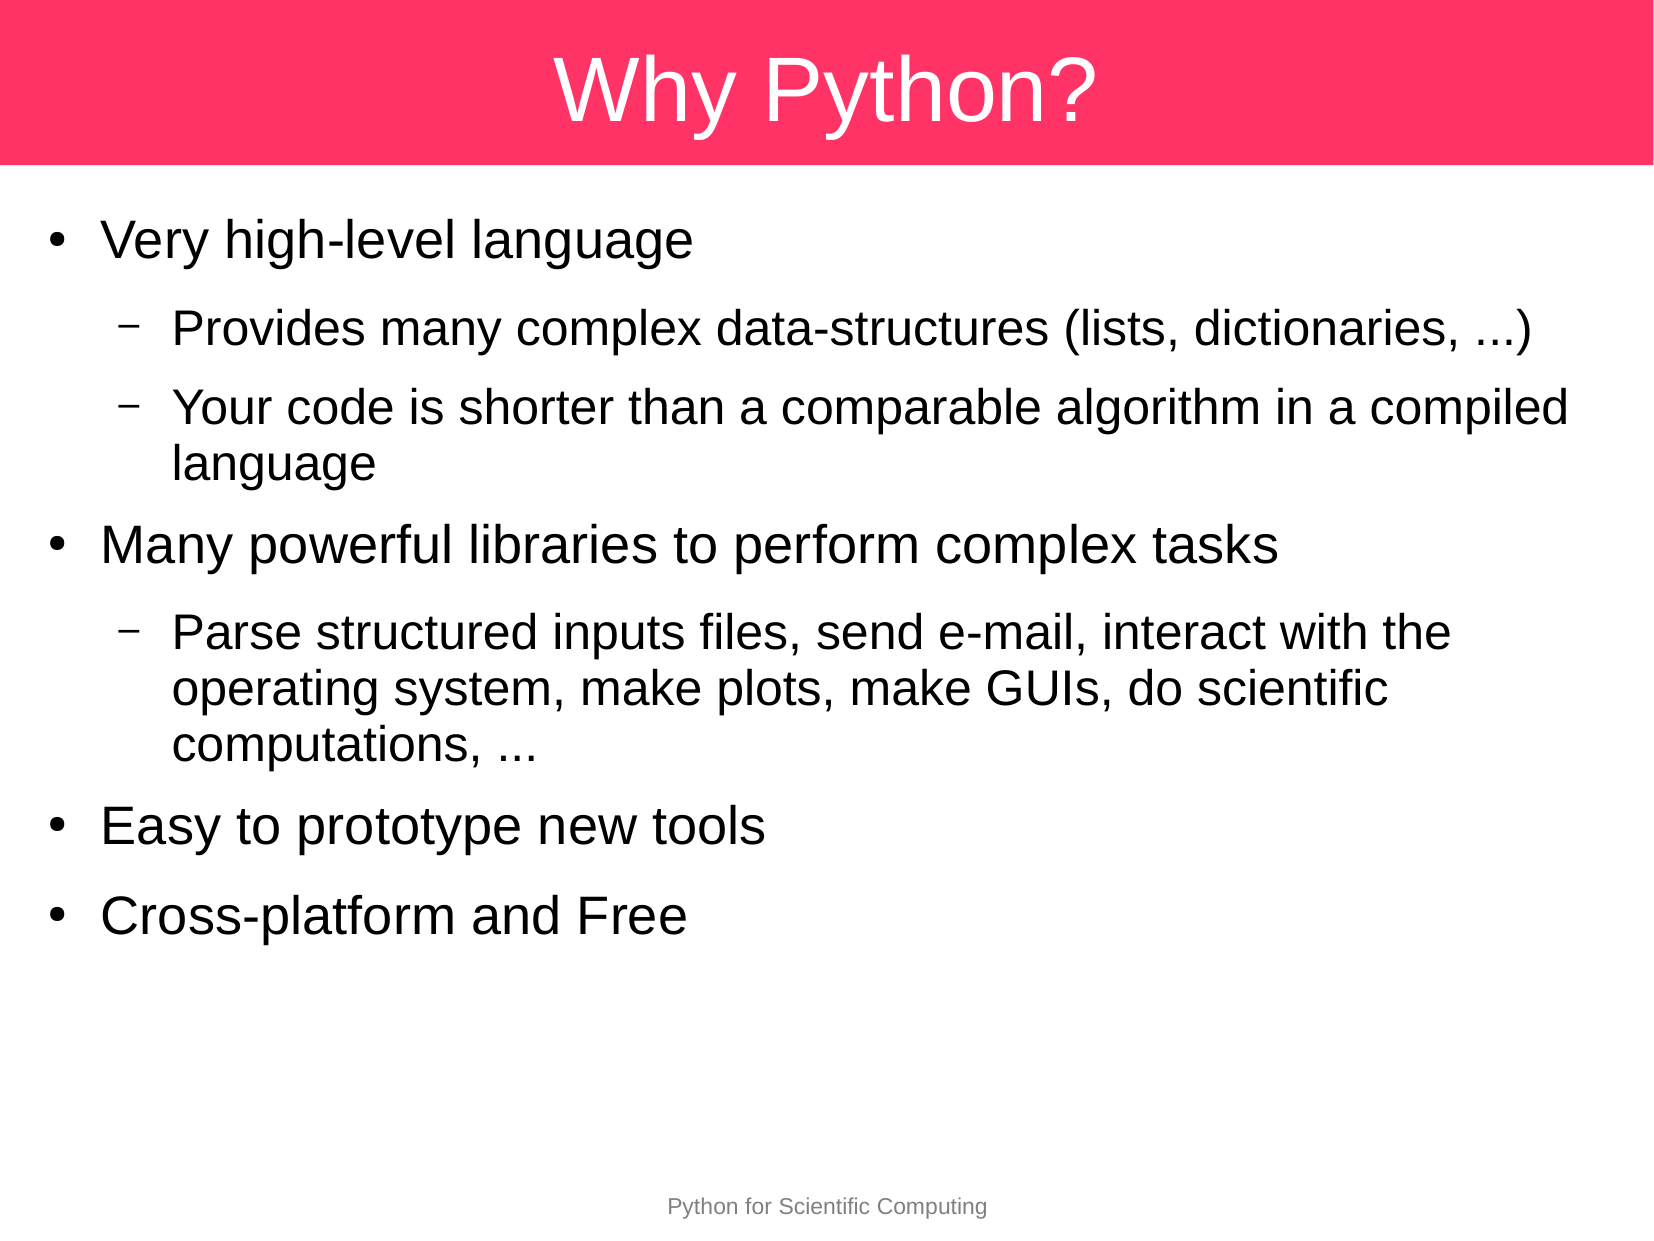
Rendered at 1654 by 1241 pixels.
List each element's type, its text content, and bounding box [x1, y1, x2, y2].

title Why Python? [82, 31, 1571, 148]
list Very high-level language Provides many complex data-structures (lists, dictionaries, ...) Your code is shorter than a comparable algorithm in a compiled language Many powerful libraries to perform complex tasks Parse structured inputs files, send e-mail, interact with the operating system, make plots, make GUIs, do scientific computations, ... Easy to prototype new tools Cross-platform and Free [30, 210, 1621, 1171]
